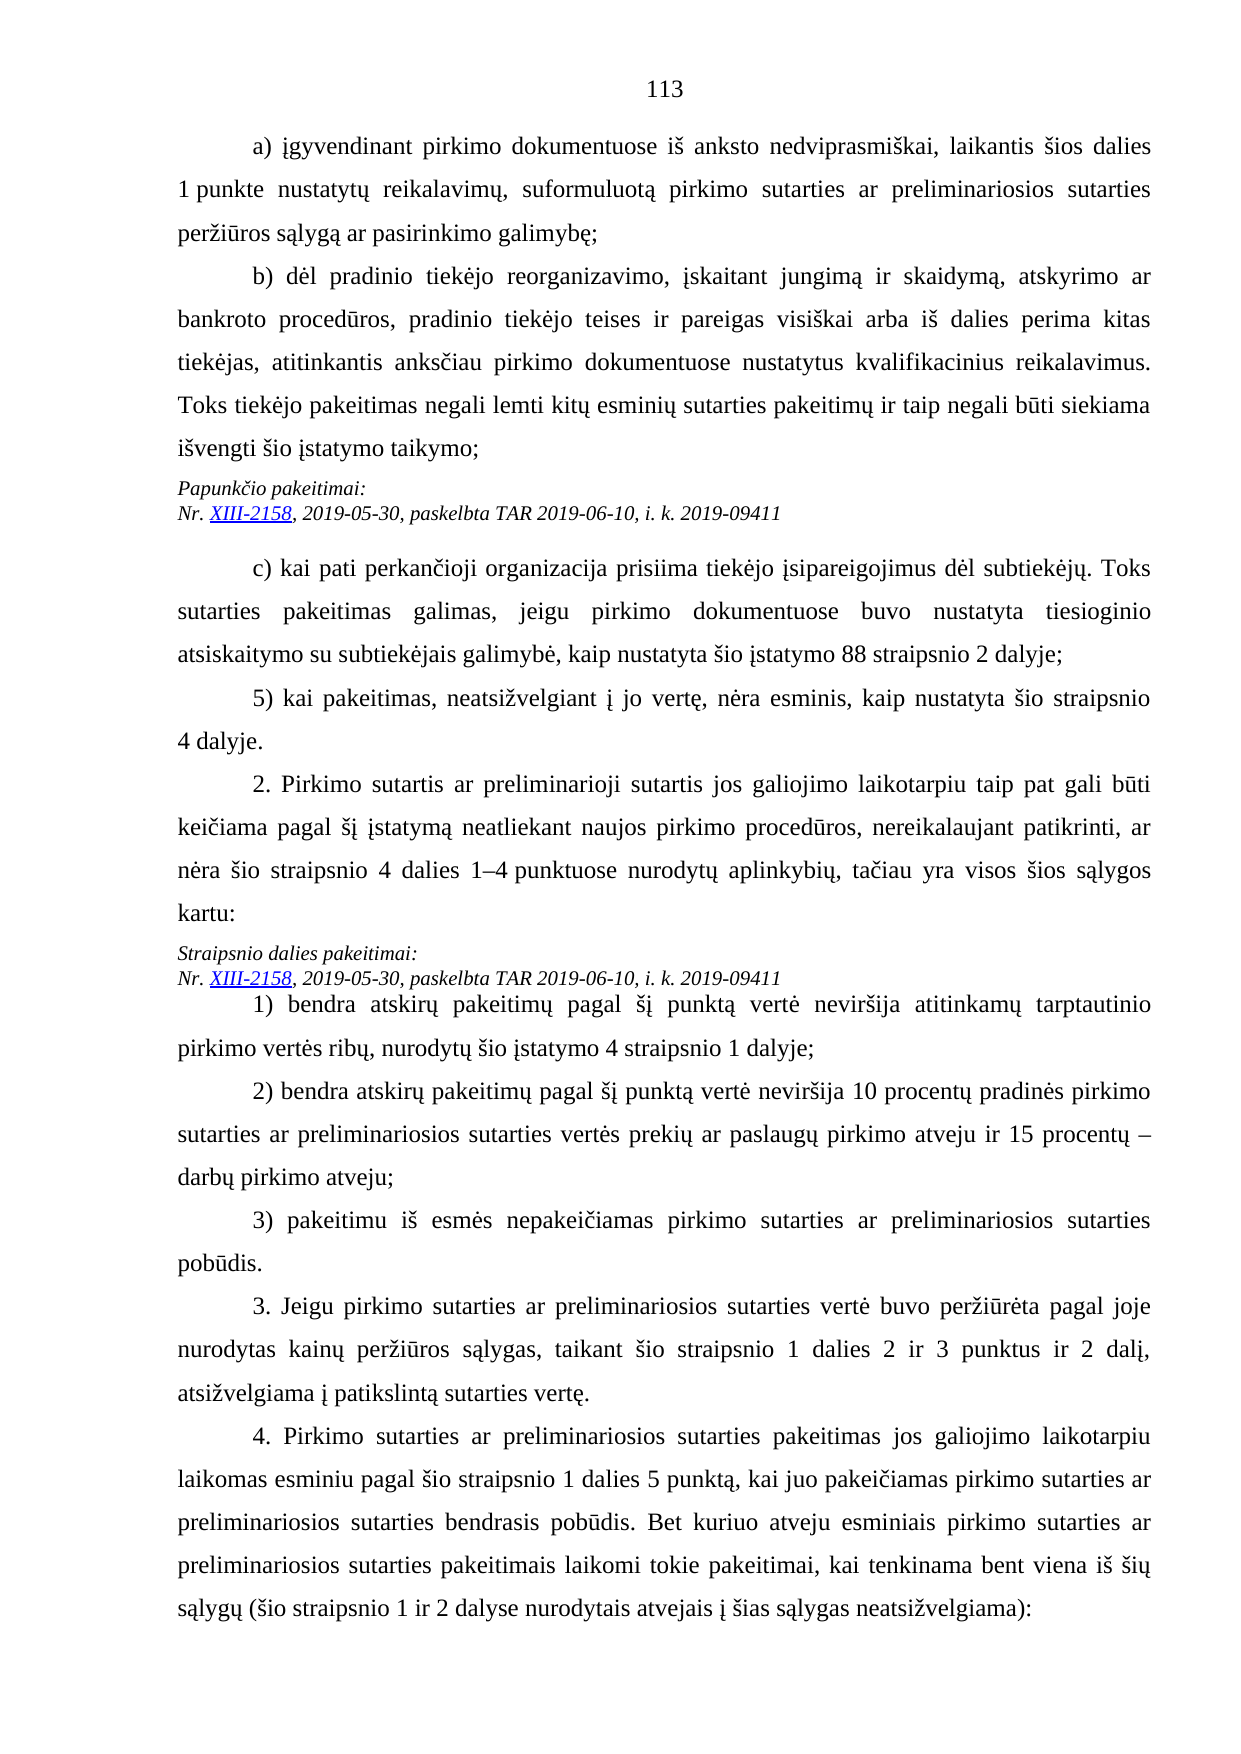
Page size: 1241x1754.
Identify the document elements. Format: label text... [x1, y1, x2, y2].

text 3) pakeitimu iš esmės nepakeičiamas pirkimo sutarties ar preliminariosios sutarties pobūdis. [177, 1205, 1152, 1277]
text b) dėl pradinio tiekėjo reorganizavimo, įskaitant jungimą ir skaidymą, atskyrimo ar bankroto procedūros, pradinio tiekėjo teises ir pareigas visiškai arba iš dalies perima kitas tiekėjas, atitinkantis anksčiau pirkimo dokumentuose nustatytus kvalifikacinius reikalavimus. Toks tiekėjo pakeitimas negali lemti kitų esminių sutarties pakeitimų ir taip negali būti siekiama išvengti šio įstatymo taikymo; [177, 261, 1152, 462]
text Nr. XIII-2158, 2019-05-30, paskelbta TAR 2019-06-10, i. k. 2019-09411 [177, 500, 1152, 524]
text Papunkčio pakeitimai: [177, 476, 1152, 500]
text Straipsnio dalies pakeitimai: [177, 941, 1152, 965]
text 1) bendra atskirų pakeitimų pagal šį punktą vertė neviršija atitinkamų tarptautinio pirkimo vertės ribų, nurodytų šio įstatymo 4 straipsnio 1 dalyje; [177, 989, 1152, 1061]
text 2. Pirkimo sutartis ar preliminarioji sutartis jos galiojimo laikotarpiu taip pat gali būti keičiama pagal šį įstatymą neatliekant naujos pirkimo procedūros, nereikalaujant patikrinti, ar nėra šio straipsnio 4 dalies 1–4 punktuose nurodytų aplinkybių, tačiau yra visos šios sąlygos kartu: [177, 769, 1152, 927]
text 5) kai pakeitimas, neatsižvelgiant į jo vertę, nėra esminis, kaip nustatyta šio straipsnio 4 dalyje. [177, 683, 1152, 754]
text 3. Jeigu pirkimo sutarties ar preliminariosios sutarties vertė buvo peržiūrėta pagal joje nurodytas kainų peržiūros sąlygas, taikant šio straipsnio 1 dalies 2 ir 3 punktus ir 2 dalį, atsižvelgiama į patikslintą sutarties vertę. [177, 1291, 1152, 1406]
text c) kai pati perkančioji organizacija prisiima tiekėjo įsipareigojimus dėl subtiekėjų. Toks sutarties pakeitimas galimas, jeigu pirkimo dokumentuose buvo nustatyta tiesioginio atsiskaitymo su subtiekėjais galimybė, kaip nustatyta šio įstatymo 88 straipsnio 2 dalyje; [177, 553, 1152, 668]
text 2) bendra atskirų pakeitimų pagal šį punktą vertė neviršija 10 procentų pradinės pirkimo sutarties ar preliminariosios sutarties vertės prekių ar paslaugų pirkimo atveju ir 15 procentų – darbų pirkimo atveju; [177, 1076, 1152, 1191]
text a) įgyvendinant pirkimo dokumentuose iš anksto nedviprasmiškai, laikantis šios dalies 1 punkte nustatytų reikalavimų, suformuluotą pirkimo sutarties ar preliminariosios sutarties peržiūros sąlygą ar pasirinkimo galimybę; [177, 131, 1152, 246]
text Nr. XIII-2158, 2019-05-30, paskelbta TAR 2019-06-10, i. k. 2019-09411 [177, 965, 1152, 989]
text 4. Pirkimo sutarties ar preliminariosios sutarties pakeitimas jos galiojimo laikotarpiu laikomas esminiu pagal šio straipsnio 1 dalies 5 punktą, kai juo pakeičiamas pirkimo sutarties ar preliminariosios sutarties bendrasis pobūdis. Bet kuriuo atveju esminiais pirkimo sutarties ar preliminariosios sutarties pakeitimais laikomi tokie pakeitimai, kai tenkinama bent viena iš šių sąlygų (šio straipsnio 1 ir 2 dalyse nurodytais atvejais į šias sąlygas neatsižvelgiama): [177, 1421, 1152, 1622]
